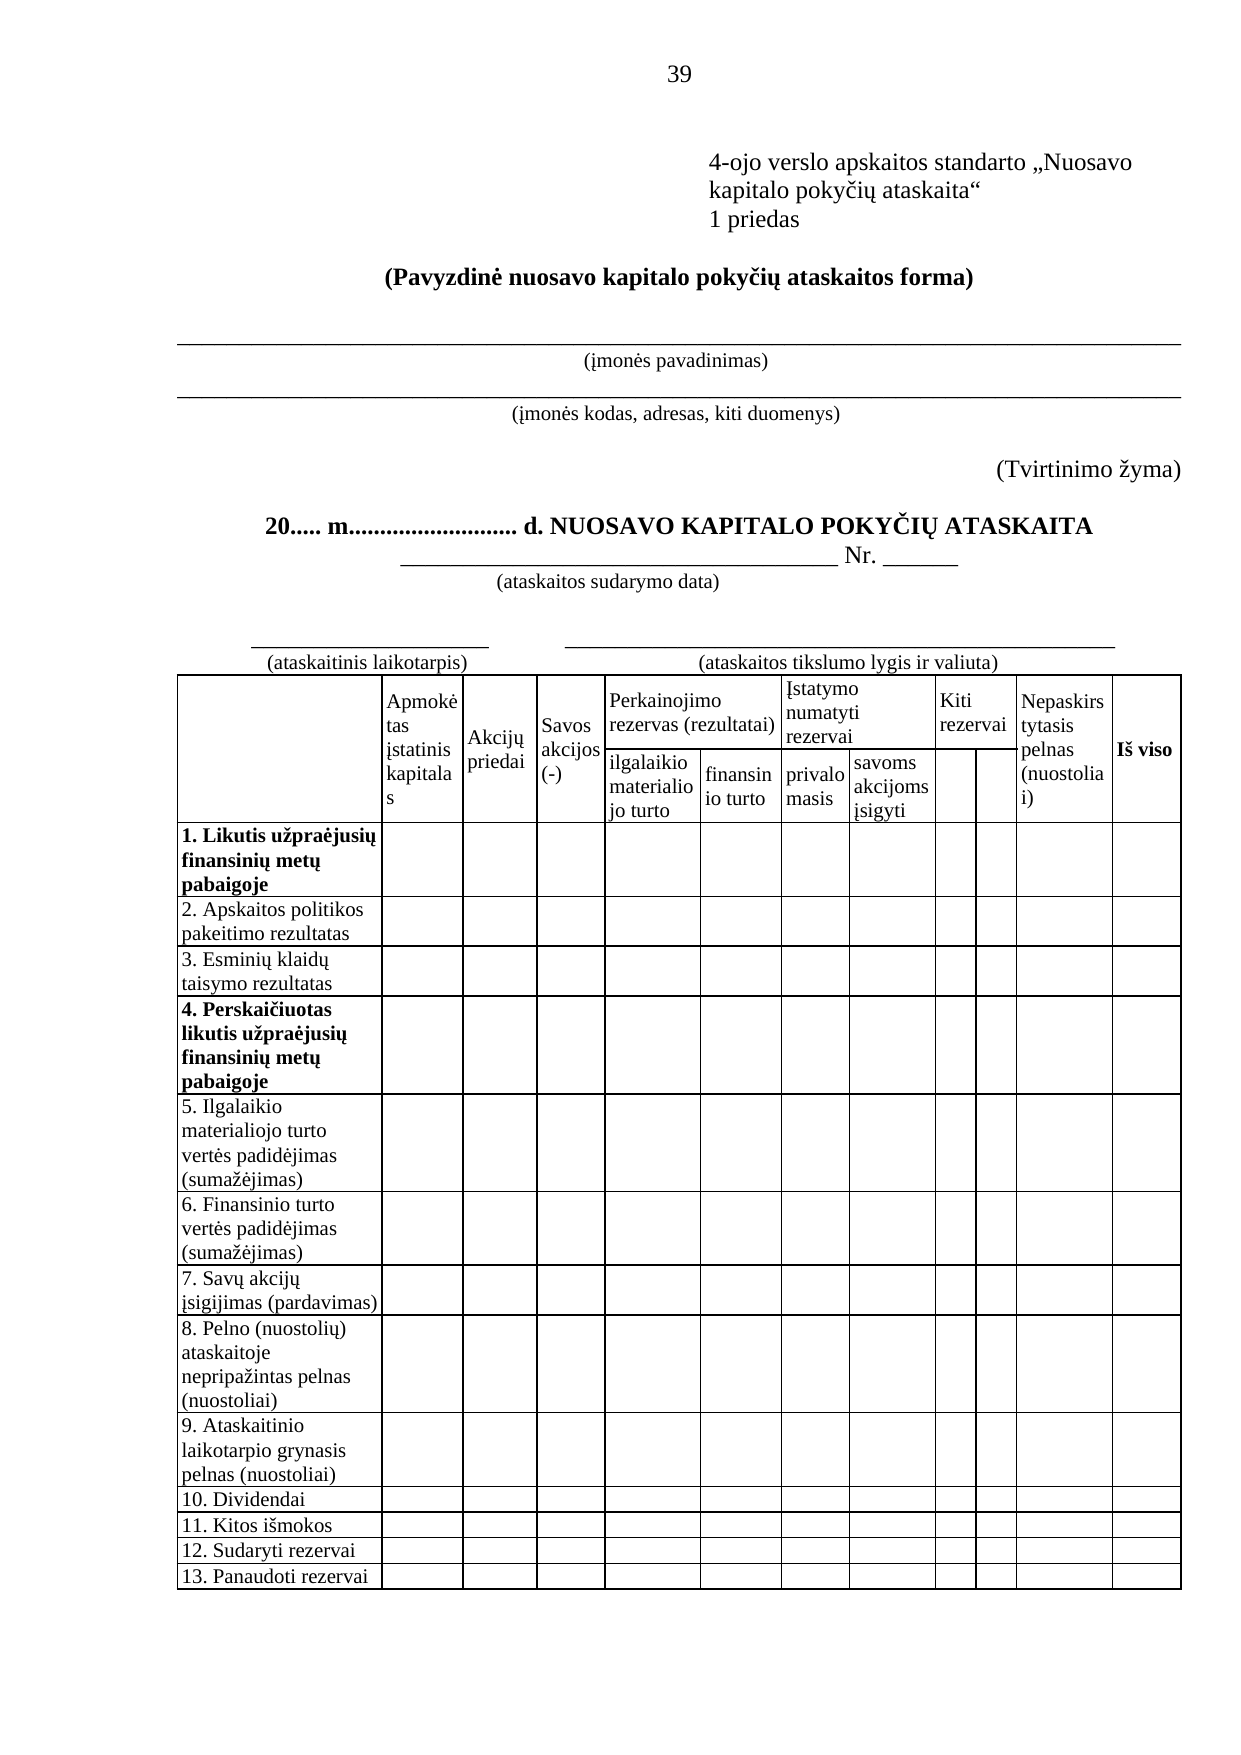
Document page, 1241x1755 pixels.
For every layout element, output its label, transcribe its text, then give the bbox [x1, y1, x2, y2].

table_cell [936, 1413, 975, 1486]
text 1 priedas [177, 204, 1181, 233]
table_cell [977, 897, 1016, 945]
table_cell [538, 1413, 604, 1486]
table_header Savos akcijos (-) [538, 676, 604, 822]
table_cell [936, 823, 975, 896]
table_cell [850, 1413, 935, 1486]
table_cell [782, 997, 849, 1093]
table_cell [701, 1316, 781, 1412]
table_cell [383, 1513, 462, 1537]
table_cell [977, 1513, 1016, 1537]
table_cell [850, 897, 935, 945]
table_cell [977, 1538, 1016, 1562]
table_cell [1113, 1192, 1180, 1264]
table_cell 5. Ilgalaikio materialiojo turto vertės padidėjimas (sumažėjimas) [178, 1095, 381, 1191]
table_cell [701, 1564, 781, 1588]
table_cell [606, 897, 700, 945]
text (ataskaitos sudarymo data) [177, 569, 1181, 593]
table_cell [782, 1513, 849, 1537]
table_cell [464, 1266, 536, 1314]
table_cell [464, 1316, 536, 1412]
table_cell 9. Ataskaitinio laikotarpio grynasis pelnas (nuostoliai) [178, 1413, 381, 1486]
table_header Apmokėtas įstatinis kapitalas [383, 676, 462, 822]
table_cell [936, 1564, 975, 1588]
table_cell [1017, 947, 1112, 995]
table_cell [782, 1413, 849, 1486]
table_cell [606, 1316, 700, 1412]
table_cell [383, 1487, 462, 1511]
table_cell [464, 1538, 536, 1562]
table_cell 12. Sudaryti rezervai [178, 1538, 381, 1562]
table_cell [1017, 1192, 1112, 1264]
table_cell [977, 1095, 1016, 1191]
table_cell [977, 1564, 1016, 1588]
table_cell [383, 1316, 462, 1412]
table_cell [977, 997, 1016, 1093]
table_cell [606, 1564, 700, 1588]
table_cell ilgalaikio materialiojo turto [606, 750, 700, 822]
table_cell [1017, 997, 1112, 1093]
table_cell [464, 1192, 536, 1264]
table_cell [977, 1413, 1016, 1486]
table_cell 13. Panaudoti rezervai [178, 1564, 381, 1588]
table_cell 2. Apskaitos politikos pakeitimo rezultatas [178, 897, 381, 945]
text (įmonės pavadinimas) [177, 348, 1181, 372]
table_cell [538, 1192, 604, 1264]
table_header Iš viso [1113, 676, 1180, 822]
table_cell [383, 1266, 462, 1314]
table_cell [850, 1564, 935, 1588]
table_cell [383, 1564, 462, 1588]
text 4-ojo verslo apskaitos standarto „Nuosavo [177, 147, 1181, 176]
table_cell [606, 1413, 700, 1486]
table_cell [464, 947, 536, 995]
table_cell [850, 1513, 935, 1537]
table_cell [936, 1095, 975, 1191]
table_cell [1113, 1513, 1180, 1537]
table_cell finansinio turto [701, 750, 781, 822]
table_cell [701, 1513, 781, 1537]
table_cell [606, 1487, 700, 1511]
table_cell [1113, 1538, 1180, 1562]
table_cell 6. Finansinio turto vertės padidėjimas (sumažėjimas) [178, 1192, 381, 1264]
table_cell [464, 1413, 536, 1486]
table_cell [464, 823, 536, 896]
table_cell [1113, 1095, 1180, 1191]
table_cell [850, 823, 935, 896]
table_cell [782, 1266, 849, 1314]
table_cell [538, 1513, 604, 1537]
table_cell [850, 1316, 935, 1412]
table_cell [1017, 1487, 1112, 1511]
table_cell [383, 823, 462, 896]
table_cell [782, 823, 849, 896]
table_cell [1017, 1513, 1112, 1537]
table_header [178, 676, 381, 822]
table_cell [1113, 997, 1180, 1093]
table_cell [850, 997, 935, 1093]
text 20..... m........................... d. NUOSAVO KAPITALO POKYČIŲ ATASKAITA [177, 511, 1181, 540]
table_cell [1113, 823, 1180, 896]
table_cell [782, 897, 849, 945]
table_cell [936, 1192, 975, 1264]
text (įmonės kodas, adresas, kiti duomenys) [177, 401, 1181, 425]
table_cell [1113, 1564, 1180, 1588]
table_cell [606, 1192, 700, 1264]
table_cell [936, 1538, 975, 1562]
table_cell [782, 1538, 849, 1562]
table_cell [936, 897, 975, 945]
table_cell [464, 897, 536, 945]
table_cell [782, 1192, 849, 1264]
table_cell [383, 1192, 462, 1264]
table_cell [936, 1487, 975, 1511]
table_cell [936, 750, 975, 822]
table_cell [701, 1413, 781, 1486]
table_cell [383, 1095, 462, 1191]
table_cell [1113, 1266, 1180, 1314]
table_cell [1113, 897, 1180, 945]
table_cell [606, 997, 700, 1093]
table_cell [782, 947, 849, 995]
table_cell [936, 997, 975, 1093]
table_cell [383, 1538, 462, 1562]
table_cell [782, 1095, 849, 1191]
table_cell [977, 1192, 1016, 1264]
table_header Nepaskirstytasis pelnas (nuostoliai) [1017, 676, 1112, 822]
table_cell savoms akcijoms įsigyti [850, 750, 935, 822]
table_cell [464, 1564, 536, 1588]
table_cell [464, 997, 536, 1093]
table_cell [538, 1564, 604, 1588]
text (Tvirtinimo žyma) [177, 454, 1181, 482]
table_cell [538, 823, 604, 896]
table_cell [782, 1316, 849, 1412]
table_cell 7. Savų akcijų įsigijimas (pardavimas) [178, 1266, 381, 1314]
table_cell [538, 1095, 604, 1191]
table_cell [464, 1513, 536, 1537]
table_cell [606, 1266, 700, 1314]
table_cell [1113, 947, 1180, 995]
table_cell [1017, 1413, 1112, 1486]
table_cell [1017, 1538, 1112, 1562]
table_cell 11. Kitos išmokos [178, 1513, 381, 1537]
table_cell [977, 823, 1016, 896]
table_cell [606, 1538, 700, 1562]
table_cell [1017, 1095, 1112, 1191]
table_cell [538, 997, 604, 1093]
table_cell 4. Perskaičiuotas likutis užpraėjusių finansinių metų pabaigoje [178, 997, 381, 1093]
table_cell [1017, 1266, 1112, 1314]
table_cell 1. Likutis užpraėjusių finansinių metų pabaigoje [178, 823, 381, 896]
table_cell [538, 1266, 604, 1314]
table_cell [1017, 1564, 1112, 1588]
table_cell [850, 1192, 935, 1264]
table_cell [606, 1513, 700, 1537]
table_header Perkainojimo rezervas (rezultatai) [606, 676, 781, 748]
text ___________________________________ Nr. ______ [177, 540, 1181, 569]
table_cell [977, 1316, 1016, 1412]
table_cell [977, 750, 1016, 822]
table_cell [464, 1095, 536, 1191]
table_cell [936, 947, 975, 995]
table_cell [701, 823, 781, 896]
table_cell [464, 1487, 536, 1511]
table_cell [782, 1564, 849, 1588]
text (Pavyzdinė nuosavo kapitalo pokyčių ataskaitos forma) [177, 262, 1181, 291]
table_cell [383, 997, 462, 1093]
table_cell [977, 1487, 1016, 1511]
table_cell [606, 823, 700, 896]
table_cell [850, 1538, 935, 1562]
table_cell [383, 1413, 462, 1486]
text ___________________ ____________________________________________ [177, 622, 1181, 650]
table_cell [1017, 1316, 1112, 1412]
table_cell [538, 897, 604, 945]
table_cell [936, 1316, 975, 1412]
table_cell [1113, 1413, 1180, 1486]
table_cell [850, 1266, 935, 1314]
table_cell [977, 1266, 1016, 1314]
table_cell [701, 1266, 781, 1314]
table_cell privalomasis [782, 750, 849, 822]
table_cell 10. Dividendai [178, 1487, 381, 1511]
table_header Kiti rezervai [936, 676, 1016, 748]
text kapitalo pokyčių ataskaita“ [177, 176, 1181, 204]
table_cell [538, 1487, 604, 1511]
table_cell [936, 1266, 975, 1314]
table_cell [701, 1487, 781, 1511]
table_cell [1017, 823, 1112, 896]
table_cell [782, 1487, 849, 1511]
table_cell [538, 947, 604, 995]
table_cell 3. Esminių klaidų taisymo rezultatas [178, 947, 381, 995]
table_cell [701, 1192, 781, 1264]
table_cell 8. Pelno (nuostolių) ataskaitoje nepripažintas pelnas (nuostoliai) [178, 1316, 381, 1412]
table_cell [850, 1487, 935, 1511]
table_cell [850, 1095, 935, 1191]
table_cell [1113, 1316, 1180, 1412]
table_cell [977, 947, 1016, 995]
table_cell [701, 897, 781, 945]
table_cell [538, 1538, 604, 1562]
table_cell [850, 947, 935, 995]
text (ataskaitinis laikotarpis) (ataskaitos tikslumo lygis ir valiuta) [177, 650, 1181, 674]
table_cell [606, 1095, 700, 1191]
table_cell [701, 1538, 781, 1562]
table_cell [383, 897, 462, 945]
table_cell [936, 1513, 975, 1537]
table_cell [701, 947, 781, 995]
table_cell [1113, 1487, 1180, 1511]
table_cell [1017, 897, 1112, 945]
table_cell [383, 947, 462, 995]
table_cell [606, 947, 700, 995]
table_header Akcijų priedai [464, 676, 536, 822]
table_cell [701, 1095, 781, 1191]
table_cell [538, 1316, 604, 1412]
table_header Įstatymo numatyti rezervai [782, 676, 935, 748]
table_cell [701, 997, 781, 1093]
